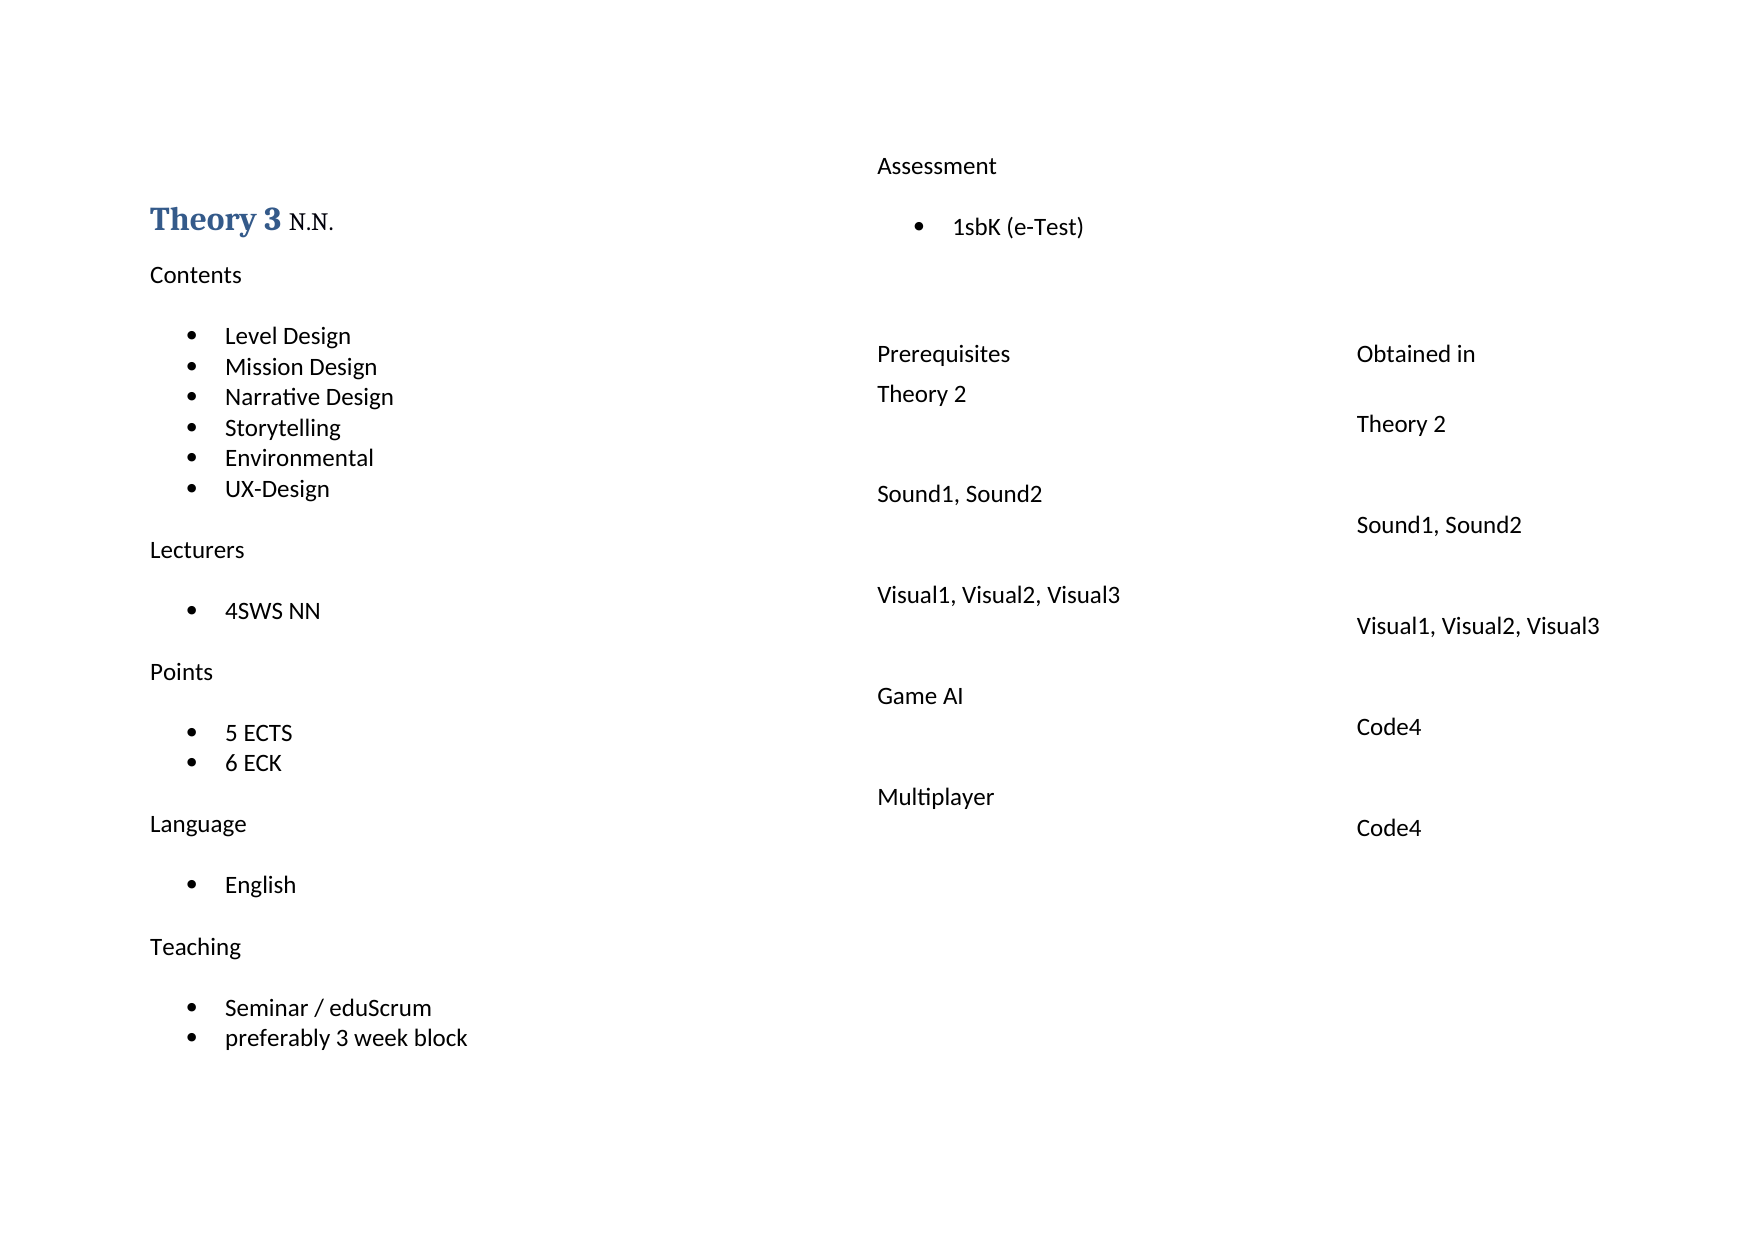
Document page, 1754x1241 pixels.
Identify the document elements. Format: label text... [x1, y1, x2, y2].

text Lecturers [150, 534, 877, 564]
table_header Prerequisites [877, 333, 1352, 373]
list Level Design [187, 320, 877, 351]
table_header Obtained in [1352, 333, 1754, 373]
list Narrative Design [187, 381, 877, 412]
list 4SWS NN [187, 595, 877, 625]
list Environmental [187, 442, 877, 473]
table_cell Sound1, Sound2 [877, 474, 1352, 575]
text Contents [150, 259, 877, 290]
table_cell Code4 [1352, 777, 1754, 878]
list UX-Design [187, 473, 877, 503]
list 1sbK (e-Test) [914, 211, 1604, 242]
text Language [150, 808, 877, 839]
table_cell Code4 [1352, 676, 1754, 777]
list preferably 3 week block [187, 1022, 877, 1053]
list 5 ECTS [187, 717, 877, 747]
table_cell Sound1, Sound2 [1352, 474, 1754, 575]
list Storytelling [187, 412, 877, 442]
list Mission Design [187, 351, 877, 381]
list 6 ECK [187, 747, 877, 778]
list English [187, 869, 877, 900]
table_cell Theory 2 [877, 373, 1352, 474]
table_cell Game AI [877, 676, 1352, 777]
table_cell Multiplayer [877, 777, 1352, 878]
table_cell Visual1, Visual2, Visual3 [1352, 575, 1754, 676]
table_cell Theory 2 [1352, 373, 1754, 474]
text Teaching [150, 931, 877, 961]
text Assessment [877, 150, 1604, 181]
text Points [150, 656, 877, 686]
list Seminar / eduScrum [187, 992, 877, 1022]
table_cell Visual1, Visual2, Visual3 [877, 575, 1352, 676]
subtitle Theory 3 N.N. [150, 200, 877, 238]
